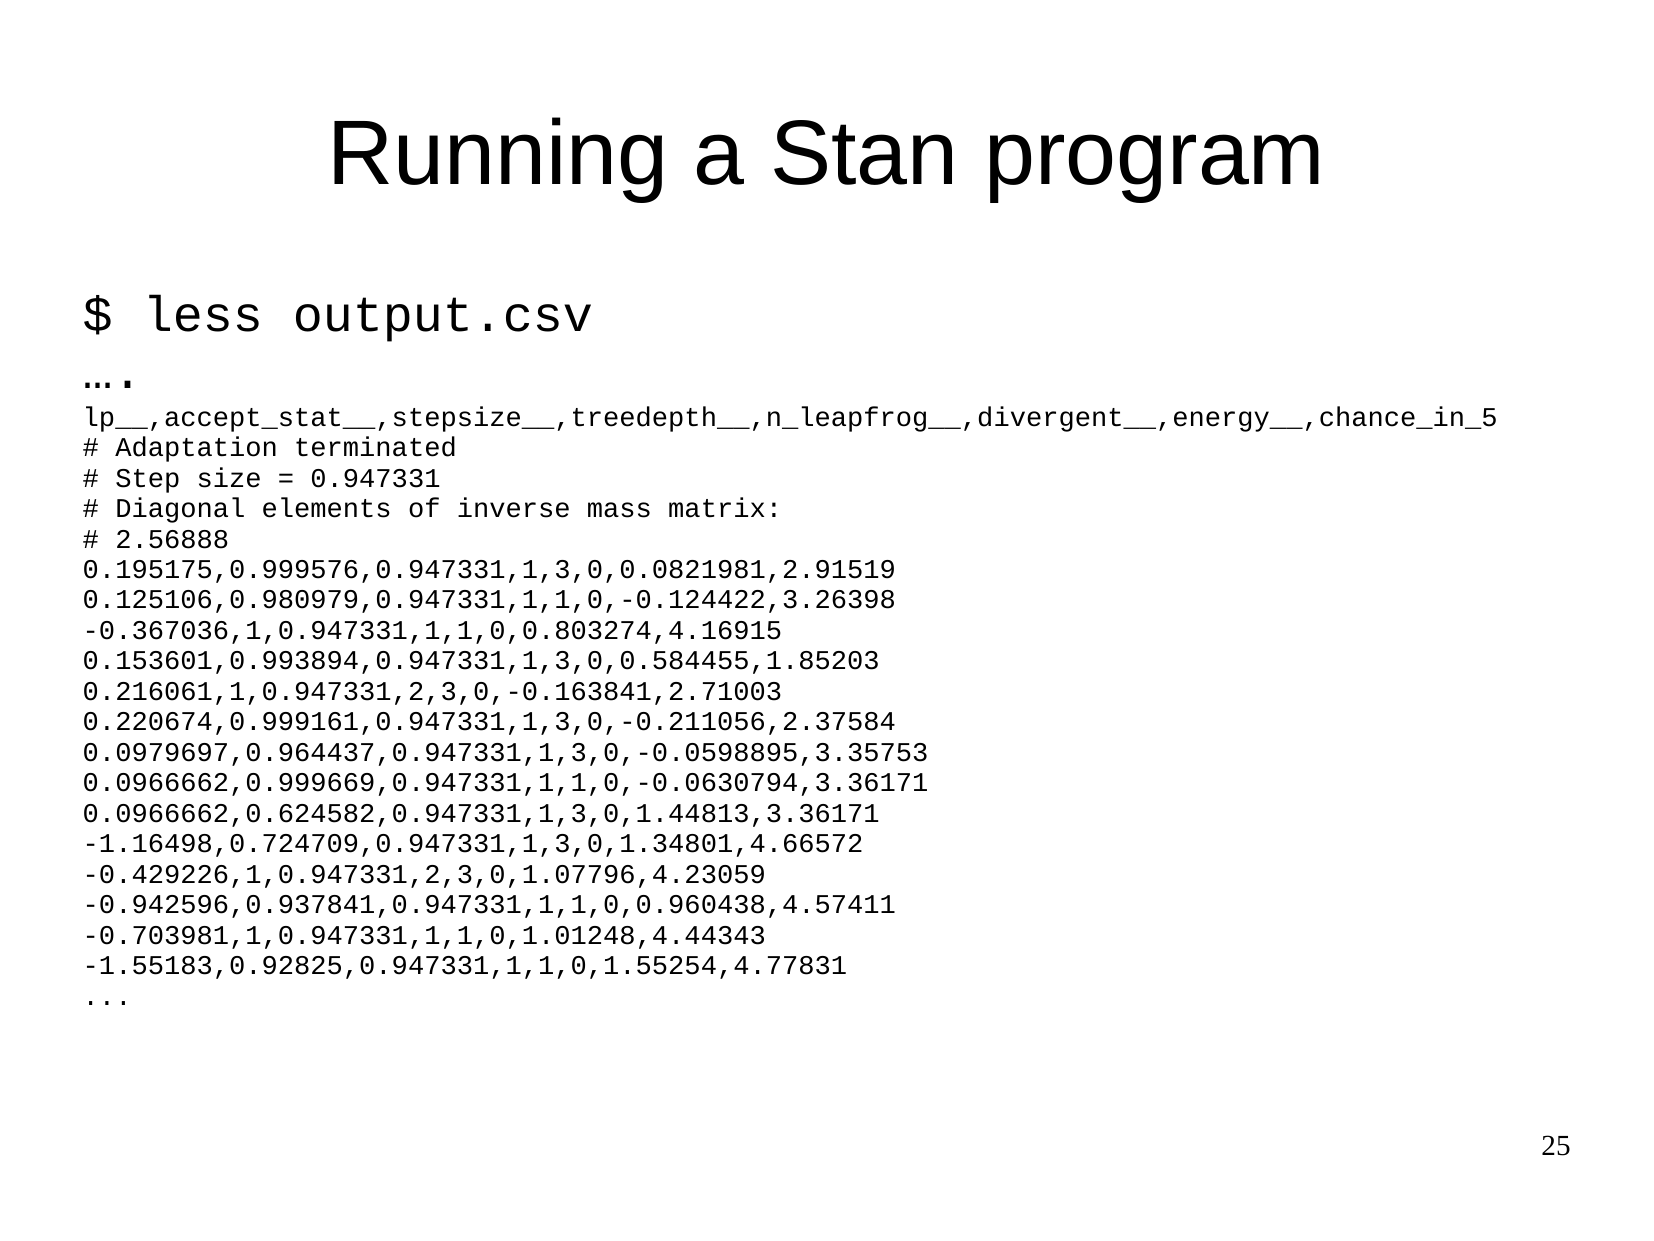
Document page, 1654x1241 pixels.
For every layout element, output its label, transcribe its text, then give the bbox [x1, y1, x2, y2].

title Running a Stan program [82, 49, 1571, 257]
list $ less output.csv …. lp__,accept_stat__,stepsize__,treedepth__,n_leapfrog__,divergent__,energy__,chance_in_5 # Adaptation terminated # Step size = 0.947331 # Diagonal elements of inverse mass matrix: # 2.56888 0.195175,0.999576,0.947331,1,3,0,0.0821981,2.91519 0.125106,0.980979,0.947331,1,1,0,-0.124422,3.26398 -0.367036,1,0.947331,1,1,0,0.803274,4.16915 0.153601,0.993894,0.947331,1,3,0,0.584455,1.85203 0.216061,1,0.947331,2,3,0,-0.163841,2.71003 0.220674,0.999161,0.947331,1,3,0,-0.211056,2.37584 0.0979697,0.964437,0.947331,1,3,0,-0.0598895,3.35753 0.0966662,0.999669,0.947331,1,1,0,-0.0630794,3.36171 0.0966662,0.624582,0.947331,1,3,0,1.44813,3.36171 -1.16498,0.724709,0.947331,1,3,0,1.34801,4.66572 -0.429226,1,0.947331,2,3,0,1.07796,4.23059 -0.942596,0.937841,0.947331,1,1,0,0.960438,4.57411 -0.703981,1,0.947331,1,1,0,1.01248,4.44343 -1.55183,0.92825,0.947331,1,1,0,1.55254,4.77831 ... [82, 290, 1571, 1109]
